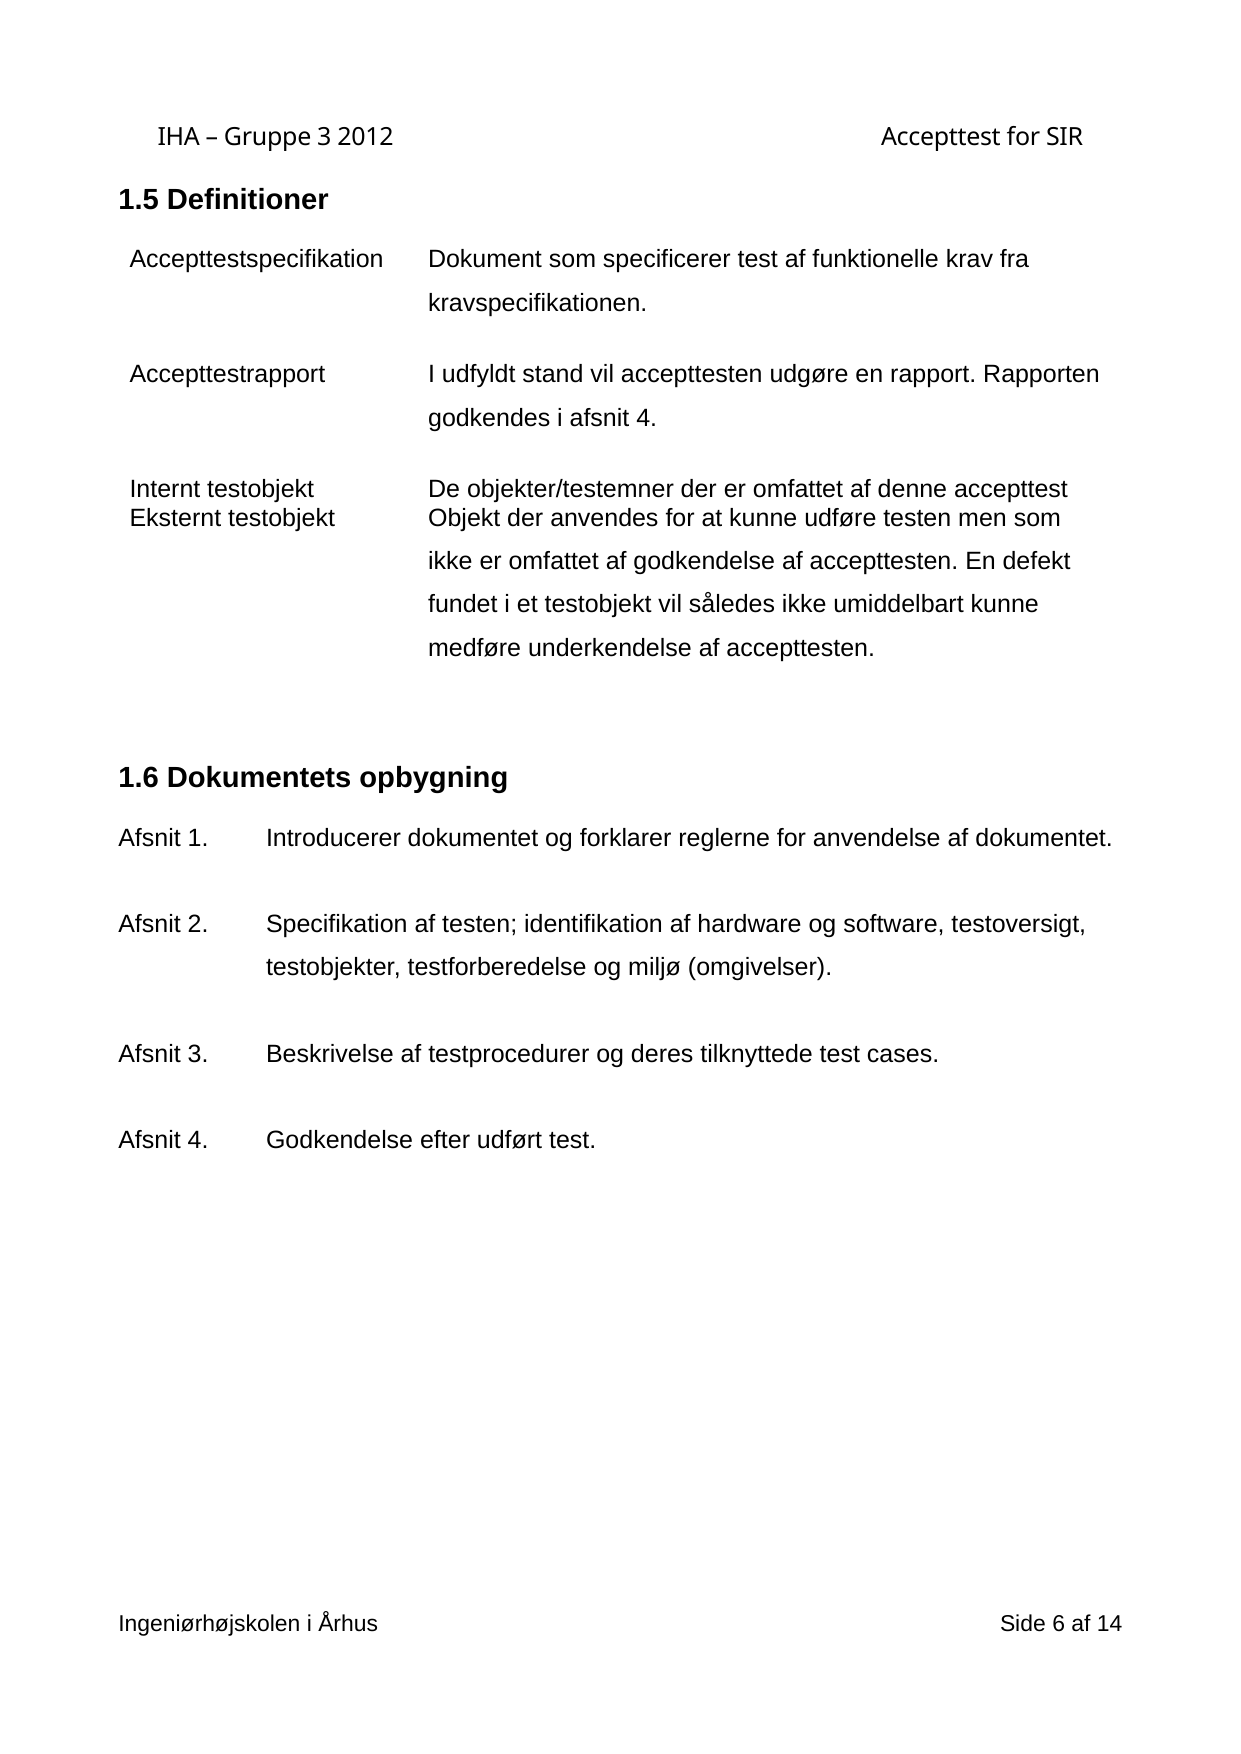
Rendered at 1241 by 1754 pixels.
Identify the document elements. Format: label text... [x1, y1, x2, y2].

text Afsnit 1. Introducerer dokumentet og forklarer reglerne for anvendelse af dokumentet. [118, 823, 1122, 852]
table_cell I udfyldt stand vil accepttesten udgøre en rapport. Rapporten godkendes i afsnit 4. [417, 360, 1119, 474]
text Afsnit 4. Godkendelse efter udført test. [118, 1125, 1122, 1153]
table_cell De objekter/testemner der er omfattet af denne accepttest [417, 475, 1119, 503]
table_header Accepttestspecifikation [118, 245, 417, 359]
text 1.6 Dokumentets opbygning [118, 760, 1122, 794]
subtitle 1.5 Definitioner [118, 182, 1122, 215]
table_header Dokument som specificerer test af funktionelle krav fra kravspecifikationen. [417, 245, 1119, 359]
table_cell Accepttestrapport [118, 360, 417, 474]
text Afsnit 2. Specifikation af testen; identifikation af hardware og software, testoversigt, testobjekter, testforberedelse og miljø (omgivelser). [118, 909, 1122, 981]
table_cell Eksternt testobjekt [118, 503, 417, 704]
text Afsnit 3. Beskrivelse af testprocedurer og deres tilknyttede test cases. [118, 1038, 1122, 1067]
table_cell Internt testobjekt [118, 475, 417, 503]
table_cell Objekt der anvendes for at kunne udføre testen men som ikke er omfattet af godkendelse af accepttesten. En defekt fundet i et testobjekt vil således ikke umiddelbart kunne medføre underkendelse af accepttesten. [417, 503, 1119, 704]
